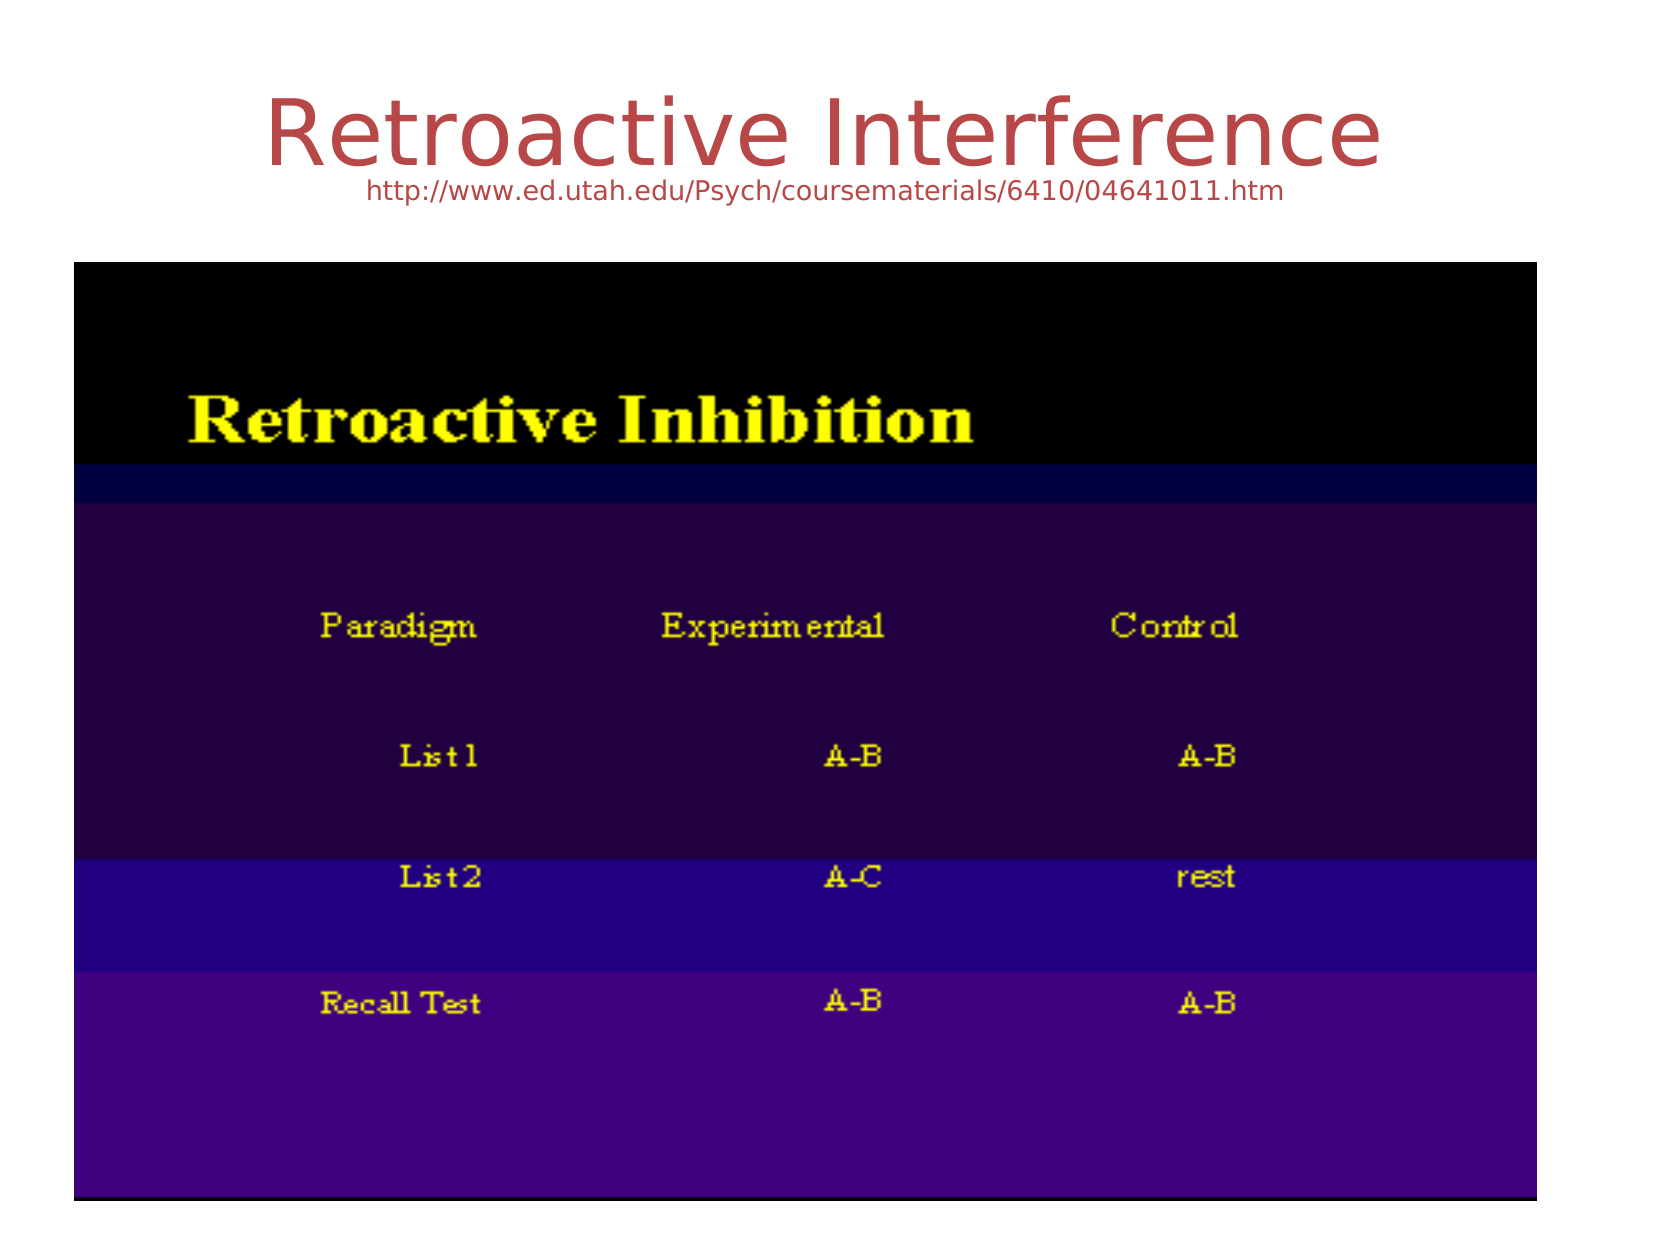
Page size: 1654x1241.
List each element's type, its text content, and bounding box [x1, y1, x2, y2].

picture [0, 0, 1654, 1241]
title Retroactive Interference http://www.ed.utah.edu/Psych/coursematerials/6410/04641011.htm [82, 49, 1568, 256]
